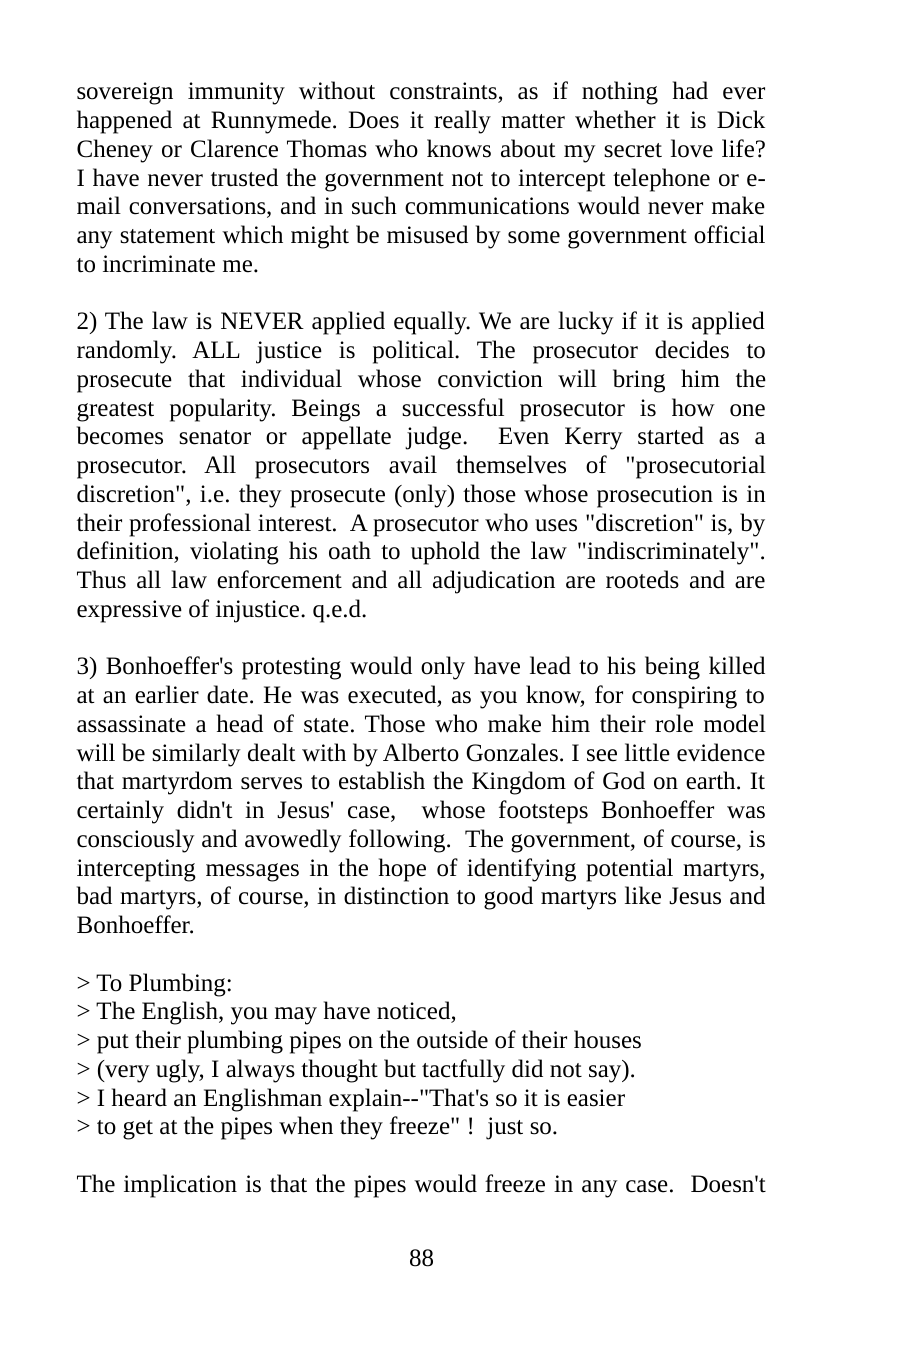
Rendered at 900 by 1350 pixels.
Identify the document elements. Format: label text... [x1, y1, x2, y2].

text sovereign immunity without constraints, as if nothing had ever happened at Runnymede. Does it really matter whether it is Dick Cheney or Clarence Thomas who knows about my secret love life? I have never trusted the government not to intercept telephone or e-mail conversations, and in such communications would never make any statement which might be misused by some government official to incriminate me. [76, 76, 766, 278]
text > I heard an Englishman explain--"That's so it is easier [76, 1083, 766, 1111]
text 2) The law is NEVER applied equally. We are lucky if it is applied randomly. ALL justice is political. The prosecutor decides to prosecute that individual whose conviction will bring him the greatest popularity. Beings a successful prosecutor is how one becomes senator or appellate judge. Even Kerry started as a prosecutor. All prosecutors avail themselves of "prosecutorial discretion", i.e. they prosecute (only) those whose prosecution is in their professional interest. A prosecutor who uses "discretion" is, by definition, violating his oath to uphold the law "indiscriminately". Thus all law enforcement and all adjudication are rooteds and are expressive of injustice. q.e.d. [76, 306, 766, 623]
text The implication is that the pipes would freeze in any case. Doesn't [76, 1169, 766, 1198]
text > The English, you may have noticed, [76, 996, 766, 1025]
text > put their plumbing pipes on the outside of their houses [76, 1025, 766, 1054]
text > To Plumbing: [76, 968, 766, 996]
text 3) Bonhoeffer's protesting would only have lead to his being killed at an earlier date. He was executed, as you know, for conspiring to assassinate a head of state. Those who make him their role model will be similarly dealt with by Alberto Gonzales. I see little evidence that martyrdom serves to establish the Kingdom of God on earth. It certainly didn't in Jesus' case, whose footsteps Bonhoeffer was consciously and avowedly following. The government, of course, is intercepting messages in the hope of identifying potential martyrs, bad martyrs, of course, in distinction to good martyrs like Jesus and Bonhoeffer. [76, 651, 766, 939]
text > (very ugly, I always thought but tactfully did not say). [76, 1054, 766, 1083]
text > to get at the pipes when they freeze" ! just so. [76, 1111, 766, 1140]
